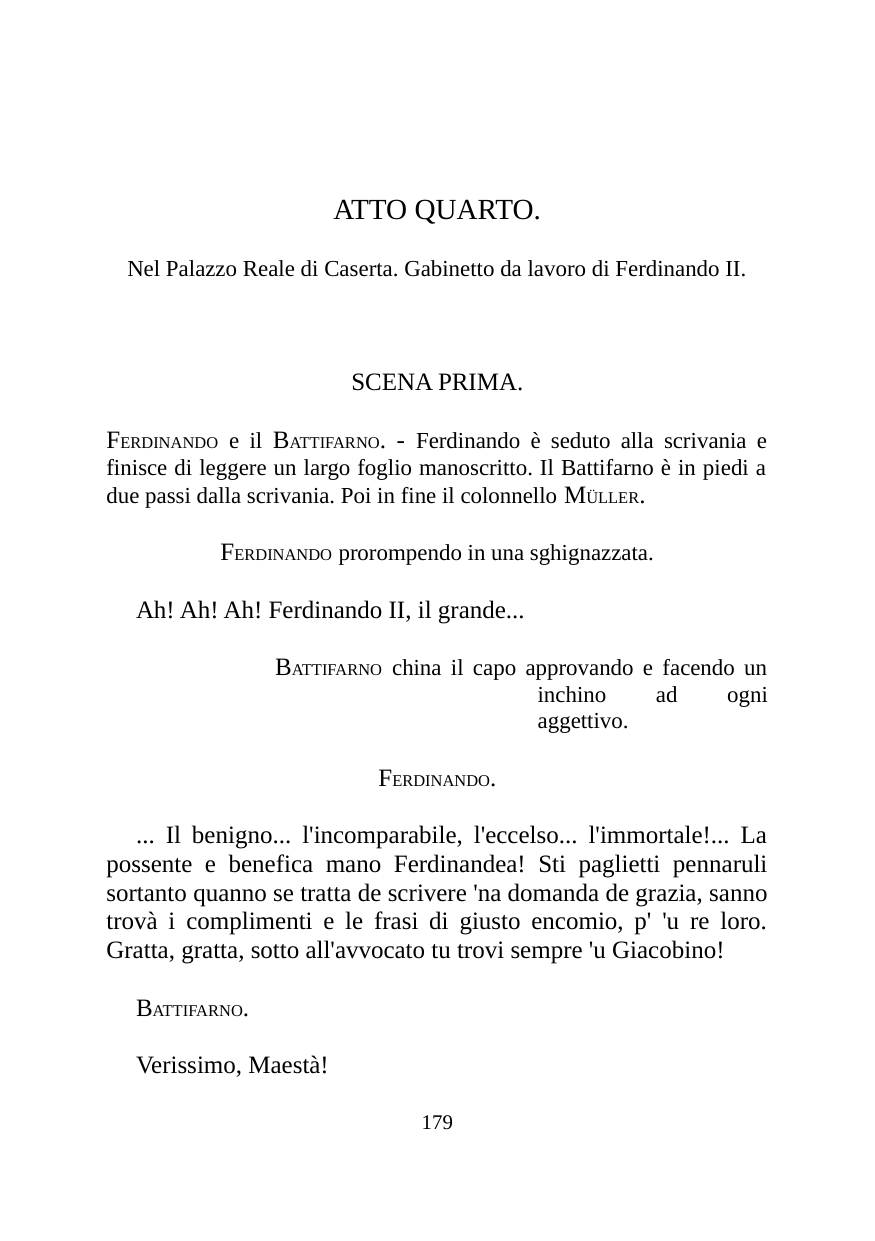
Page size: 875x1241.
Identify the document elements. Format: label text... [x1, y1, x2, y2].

text Ferdinando. [106, 763, 768, 791]
text Battifarno china il capo approvando e facendo un inchino ad ogni aggettivo. [275, 652, 768, 734]
text SCENA PRIMA. [106, 367, 768, 396]
text Nel Palazzo Reale di Caserta. Gabinetto da lavoro di Ferdinando II. [106, 255, 768, 281]
text ATTO QUARTO. [106, 192, 768, 226]
text Ferdinando prorompendo in una sghignazzata. [106, 537, 768, 566]
text Verissimo, Maestà! [106, 1050, 768, 1079]
text ... Il benigno... l'incomparabile, l'eccelso... l'immortale!... La possente e benefica mano Ferdinandea! Sti paglietti pennaruli sortanto quanno se tratta de scrivere 'na domanda de grazia, sanno trovà i complimenti e le frasi di giusto encomio, p' 'u re loro. Gratta, gratta, sotto all'avvocato tu trovi sempre 'u Giacobino! [106, 820, 768, 964]
text Ah! Ah! Ah! Ferdinando II, il grande... [106, 595, 768, 624]
text Ferdinando e il Battifarno. - Ferdinando è seduto alla scrivania e finisce di leggere un largo foglio manoscritto. Il Battifarno è in piedi a due passi dalla scrivania. Poi in fine il colonnello Müller. [106, 425, 768, 509]
text Battifarno. [106, 993, 768, 1021]
